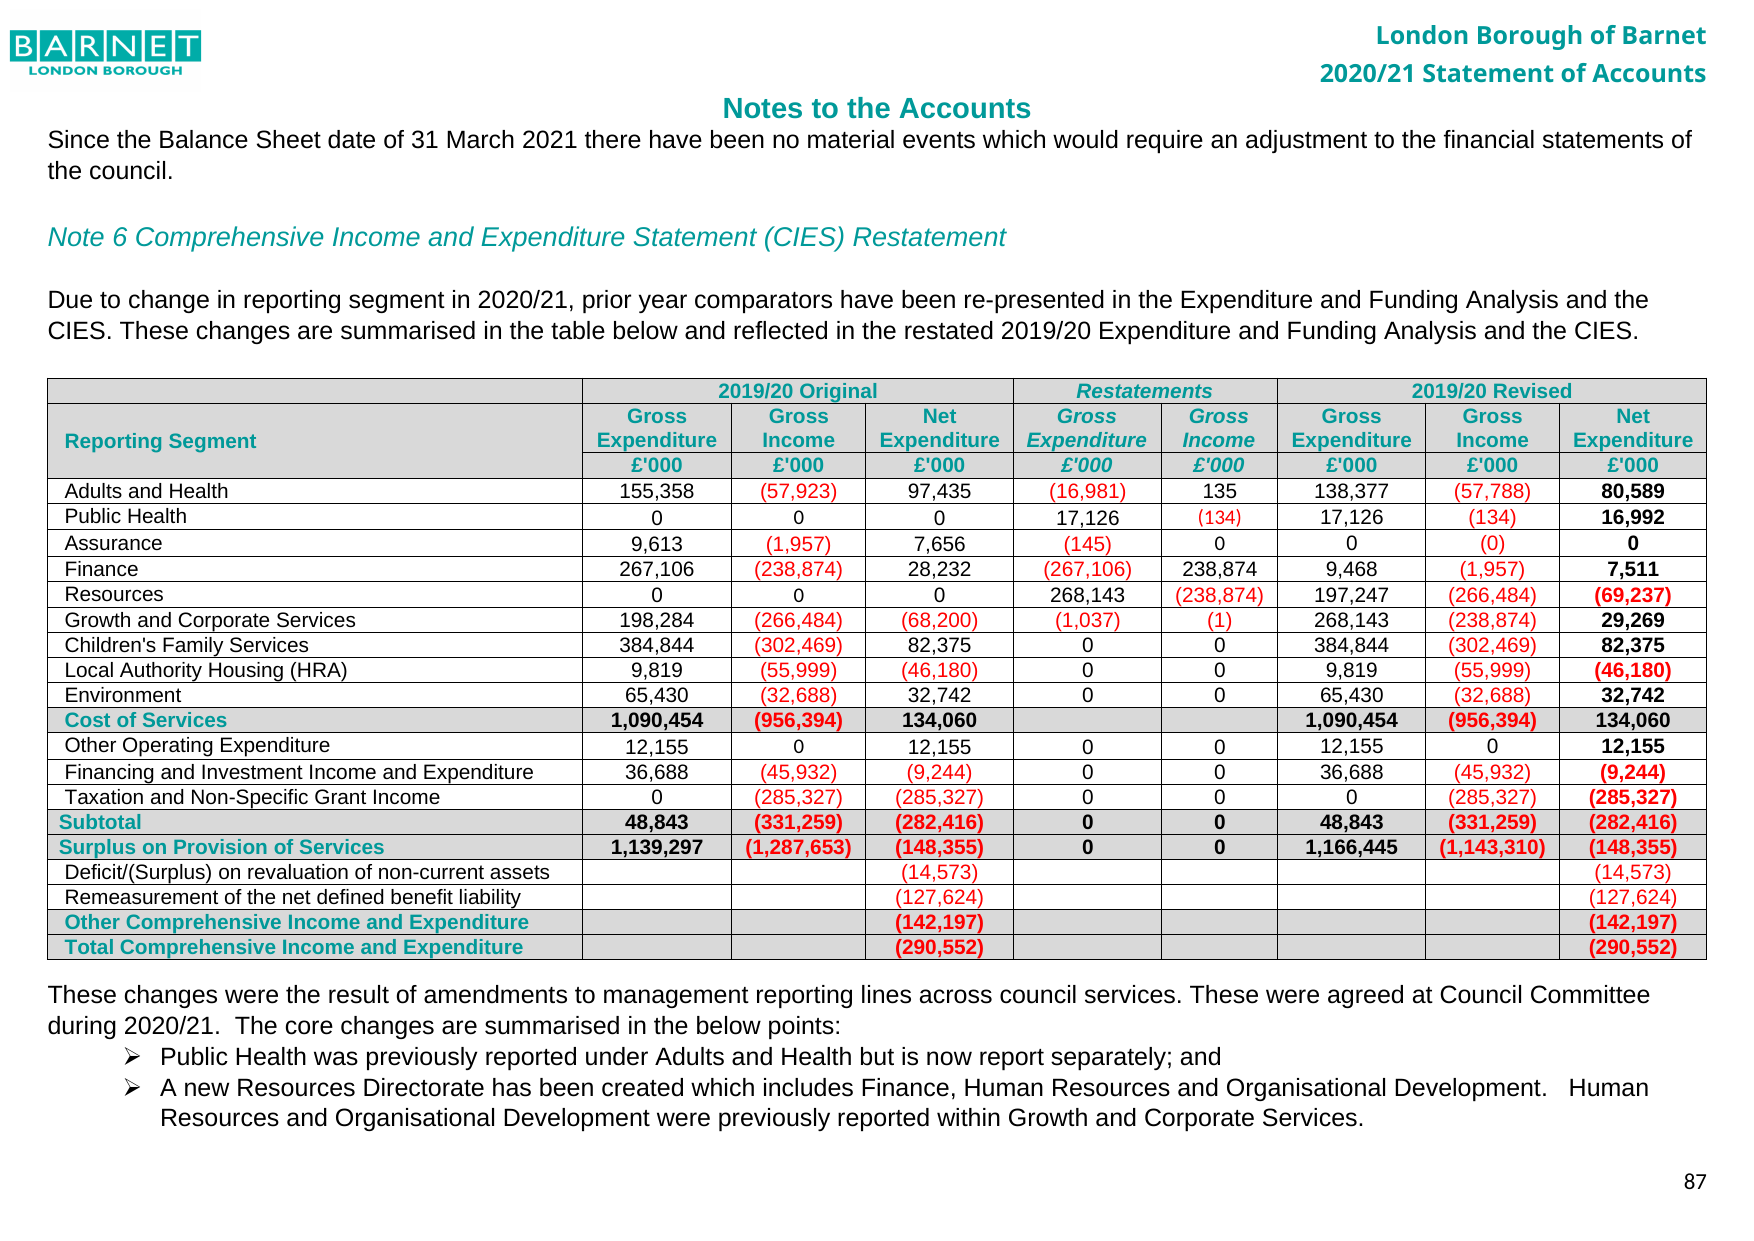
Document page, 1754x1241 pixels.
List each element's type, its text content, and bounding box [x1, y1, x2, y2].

subtitle Note 6 Comprehensive Income and Expenditure Statement (CIES) Restatement [47, 221, 1707, 253]
table_cell 9,819 [583, 658, 731, 682]
table_cell £'000 [1162, 453, 1277, 478]
table_cell 384,844 [1278, 633, 1425, 657]
table_cell [1426, 910, 1559, 934]
table_cell (1,957) [1426, 557, 1559, 581]
table_cell (16,981) [1014, 479, 1161, 503]
table_cell (1,037) [1014, 608, 1161, 632]
table_cell 0 [1162, 785, 1277, 809]
table_cell (145) [1014, 530, 1161, 556]
table_cell 32,742 [866, 683, 1013, 707]
table_cell 0 [1014, 785, 1161, 809]
text These changes were the result of amendments to management reporting lines across council services. These were agreed at Council Committee during 2020/21. The core changes are summarised in the below points: [47, 980, 1707, 1040]
table_cell (45,932) [1426, 760, 1559, 784]
table_cell 36,688 [583, 760, 731, 784]
table_cell Finance [48, 557, 582, 581]
table_cell 0 [1162, 658, 1277, 682]
table_cell 134,060 [866, 708, 1013, 732]
table_cell 0 [1560, 530, 1706, 556]
table_cell 1,090,454 [1278, 708, 1425, 732]
table_cell Net Expenditure [1560, 404, 1706, 452]
table_cell [732, 910, 865, 934]
table_cell 0 [732, 504, 865, 529]
table_cell 267,106 [583, 557, 731, 581]
table_cell [1278, 935, 1425, 959]
table_cell 0 [1014, 683, 1161, 707]
table_cell [583, 935, 731, 959]
table_cell 0 [1014, 810, 1161, 834]
table_cell 65,430 [1278, 683, 1425, 707]
table_cell 0 [583, 504, 731, 529]
table_cell [583, 860, 731, 884]
table_cell Growth and Corporate Services [48, 608, 582, 632]
table_cell 29,269 [1560, 608, 1706, 632]
table_cell Net Expenditure [866, 404, 1013, 452]
table_cell 155,358 [583, 479, 731, 503]
table_cell (282,416) [1560, 810, 1706, 834]
table_cell Remeasurement of the net defined benefit liability [48, 885, 582, 909]
table_cell (956,394) [732, 708, 865, 732]
table_cell (238,874) [732, 557, 865, 581]
table_cell 12,155 [866, 733, 1013, 759]
table_cell 384,844 [583, 633, 731, 657]
table_cell (14,573) [1560, 860, 1706, 884]
table_cell 28,232 [866, 557, 1013, 581]
table_cell [1278, 910, 1425, 934]
table_cell (1) [1162, 608, 1277, 632]
table_cell (302,469) [1426, 633, 1559, 657]
table_cell 0 [1162, 810, 1277, 834]
table_cell 7,656 [866, 530, 1013, 556]
table_cell 36,688 [1278, 760, 1425, 784]
table_cell 17,126 [1278, 504, 1425, 529]
table_cell 17,126 [1014, 504, 1161, 529]
table_cell Local Authority Housing (HRA) [48, 658, 582, 682]
table_cell Financing and Investment Income and Expenditure [48, 760, 582, 784]
table_cell [1162, 910, 1277, 934]
table_cell Public Health [48, 504, 582, 529]
table_cell [1014, 935, 1161, 959]
table_cell 0 [1162, 835, 1277, 859]
table_cell 0 [1426, 733, 1559, 759]
table_cell [1014, 860, 1161, 884]
table_cell (282,416) [866, 810, 1013, 834]
table_header 2019/20 Original [583, 379, 1013, 403]
table_cell (267,106) [1014, 557, 1161, 581]
table_cell [1162, 935, 1277, 959]
table_cell 82,375 [866, 633, 1013, 657]
table_cell [1014, 885, 1161, 909]
table_cell (57,923) [732, 479, 865, 503]
table_cell (148,355) [1560, 835, 1706, 859]
table_cell Gross Income [1162, 404, 1277, 452]
table_cell (1,957) [732, 530, 865, 556]
table_cell Assurance [48, 530, 582, 556]
table_cell [732, 935, 865, 959]
list Public Health was previously reported under Adults and Health but is now report separately; and [122, 1042, 1707, 1071]
table_header [48, 379, 582, 403]
table_cell Gross Income [732, 404, 865, 452]
table_cell (331,259) [1426, 810, 1559, 834]
table_cell [583, 885, 731, 909]
table_cell Gross Expenditure [1014, 404, 1161, 452]
table_cell (266,484) [1426, 582, 1559, 607]
table_header 2019/20 Revised [1278, 379, 1706, 403]
table_cell [1162, 708, 1277, 732]
table_cell (127,624) [866, 885, 1013, 909]
table_cell 0 [1162, 530, 1277, 556]
table_cell (302,469) [732, 633, 865, 657]
table_cell £'000 [1014, 453, 1161, 478]
table_cell Other Operating Expenditure [48, 733, 582, 759]
text Since the Balance Sheet date of 31 March 2021 there have been no material events which would require an adjustment to the financial statements of the council. [47, 125, 1707, 184]
table_cell (55,999) [1426, 658, 1559, 682]
table_cell 0 [1162, 633, 1277, 657]
table_cell (285,327) [1560, 785, 1706, 809]
table_cell 0 [1162, 760, 1277, 784]
table_cell 32,742 [1560, 683, 1706, 707]
table_cell 0 [1014, 760, 1161, 784]
table_cell Other Comprehensive Income and Expenditure [48, 910, 582, 934]
table_cell [1426, 885, 1559, 909]
table_cell £'000 [1560, 453, 1706, 478]
table_cell 0 [1162, 733, 1277, 759]
table_cell (956,394) [1426, 708, 1559, 732]
table_cell (32,688) [1426, 683, 1559, 707]
table_cell 0 [866, 582, 1013, 607]
table_cell (285,327) [732, 785, 865, 809]
table_cell 0 [1278, 530, 1425, 556]
table_cell (238,874) [1426, 608, 1559, 632]
table_cell Cost of Services [48, 708, 582, 732]
table_cell (290,552) [866, 935, 1013, 959]
table_cell 0 [583, 582, 731, 607]
table_cell (142,197) [866, 910, 1013, 934]
table_cell Resources [48, 582, 582, 607]
table_cell [1162, 860, 1277, 884]
table_cell £'000 [1426, 453, 1559, 478]
table_cell 197,247 [1278, 582, 1425, 607]
text Due to change in reporting segment in 2020/21, prior year comparators have been re-presented in the Expenditure and Funding Analysis and the CIES. These changes are summarised in the table below and reflected in the restated 2019/20 Expenditure and Funding Analysis and the CIES. [47, 286, 1707, 345]
table_cell (148,355) [866, 835, 1013, 859]
table_cell 97,435 [866, 479, 1013, 503]
table_cell 48,843 [1278, 810, 1425, 834]
table_cell 0 [1014, 835, 1161, 859]
table_cell [732, 860, 865, 884]
table_cell 268,143 [1014, 582, 1161, 607]
table_cell (134) [1426, 504, 1559, 529]
table_cell (32,688) [732, 683, 865, 707]
table_cell 7,511 [1560, 557, 1706, 581]
table_cell 138,377 [1278, 479, 1425, 503]
table_cell Children's Family Services [48, 633, 582, 657]
table_cell 65,430 [583, 683, 731, 707]
table_cell (46,180) [866, 658, 1013, 682]
table_cell (1,143,310) [1426, 835, 1559, 859]
table_cell (285,327) [1426, 785, 1559, 809]
table_header Restatements [1014, 379, 1277, 403]
table_cell 1,139,297 [583, 835, 731, 859]
table_cell 0 [1014, 658, 1161, 682]
table_cell [732, 885, 865, 909]
table_cell (14,573) [866, 860, 1013, 884]
table_cell [1426, 860, 1559, 884]
table_cell 134,060 [1560, 708, 1706, 732]
table_cell 0 [1278, 785, 1425, 809]
table_cell (55,999) [732, 658, 865, 682]
table_cell 48,843 [583, 810, 731, 834]
table_cell Subtotal [48, 810, 582, 834]
table_cell (46,180) [1560, 658, 1706, 682]
list A new Resources Directorate has been created which includes Finance, Human Resources and Organisational Development. Human Resources and Organisational Development were previously reported within Growth and Corporate Services. [122, 1072, 1707, 1132]
table_cell [1014, 708, 1161, 732]
table_cell 12,155 [1278, 733, 1425, 759]
table_cell Reporting Segment [48, 404, 582, 478]
table_cell £'000 [1278, 453, 1425, 478]
table_cell 9,613 [583, 530, 731, 556]
table_cell 198,284 [583, 608, 731, 632]
table_cell 238,874 [1162, 557, 1277, 581]
table_cell (69,237) [1560, 582, 1706, 607]
table_cell (68,200) [866, 608, 1013, 632]
table_cell 0 [1014, 633, 1161, 657]
table_cell 9,468 [1278, 557, 1425, 581]
table_cell Adults and Health [48, 479, 582, 503]
table_cell (285,327) [866, 785, 1013, 809]
table_cell 268,143 [1278, 608, 1425, 632]
table_cell (266,484) [732, 608, 865, 632]
table_cell 0 [1014, 733, 1161, 759]
table_cell 0 [732, 582, 865, 607]
table_cell (142,197) [1560, 910, 1706, 934]
table_cell Gross Income [1426, 404, 1559, 452]
table_cell (0) [1426, 530, 1559, 556]
table_cell (238,874) [1162, 582, 1277, 607]
table_cell 1,090,454 [583, 708, 731, 732]
table_cell 16,992 [1560, 504, 1706, 529]
table_cell [1426, 935, 1559, 959]
table_cell [1014, 910, 1161, 934]
table_cell £'000 [732, 453, 865, 478]
table_cell [1278, 860, 1425, 884]
table_cell Gross Expenditure [1278, 404, 1425, 452]
table_cell Surplus on Provision of Services [48, 835, 582, 859]
table_cell £'000 [583, 453, 731, 478]
table_cell Gross Expenditure [583, 404, 731, 452]
table_cell 135 [1162, 479, 1277, 503]
table_cell (9,244) [866, 760, 1013, 784]
table_cell (45,932) [732, 760, 865, 784]
table_cell Deficit/(Surplus) on revaluation of non-current assets [48, 860, 582, 884]
table_cell [583, 910, 731, 934]
table_cell (290,552) [1560, 935, 1706, 959]
table_cell (331,259) [732, 810, 865, 834]
table_cell 0 [732, 733, 865, 759]
table_cell [1278, 885, 1425, 909]
table_cell (134) [1162, 504, 1277, 529]
table_cell 12,155 [1560, 733, 1706, 759]
table_cell 82,375 [1560, 633, 1706, 657]
table_cell 0 [583, 785, 731, 809]
table_cell 0 [1162, 683, 1277, 707]
table_cell [1162, 885, 1277, 909]
table_cell Taxation and Non-Specific Grant Income [48, 785, 582, 809]
table_cell 0 [866, 504, 1013, 529]
table_cell (1,287,653) [732, 835, 865, 859]
table_cell 9,819 [1278, 658, 1425, 682]
table_cell Environment [48, 683, 582, 707]
table_cell 80,589 [1560, 479, 1706, 503]
table_cell 12,155 [583, 733, 731, 759]
table_cell (57,788) [1426, 479, 1559, 503]
table_cell £'000 [866, 453, 1013, 478]
table_cell Total Comprehensive Income and Expenditure [48, 935, 582, 959]
table_cell (9,244) [1560, 760, 1706, 784]
table_cell (127,624) [1560, 885, 1706, 909]
table_cell 1,166,445 [1278, 835, 1425, 859]
